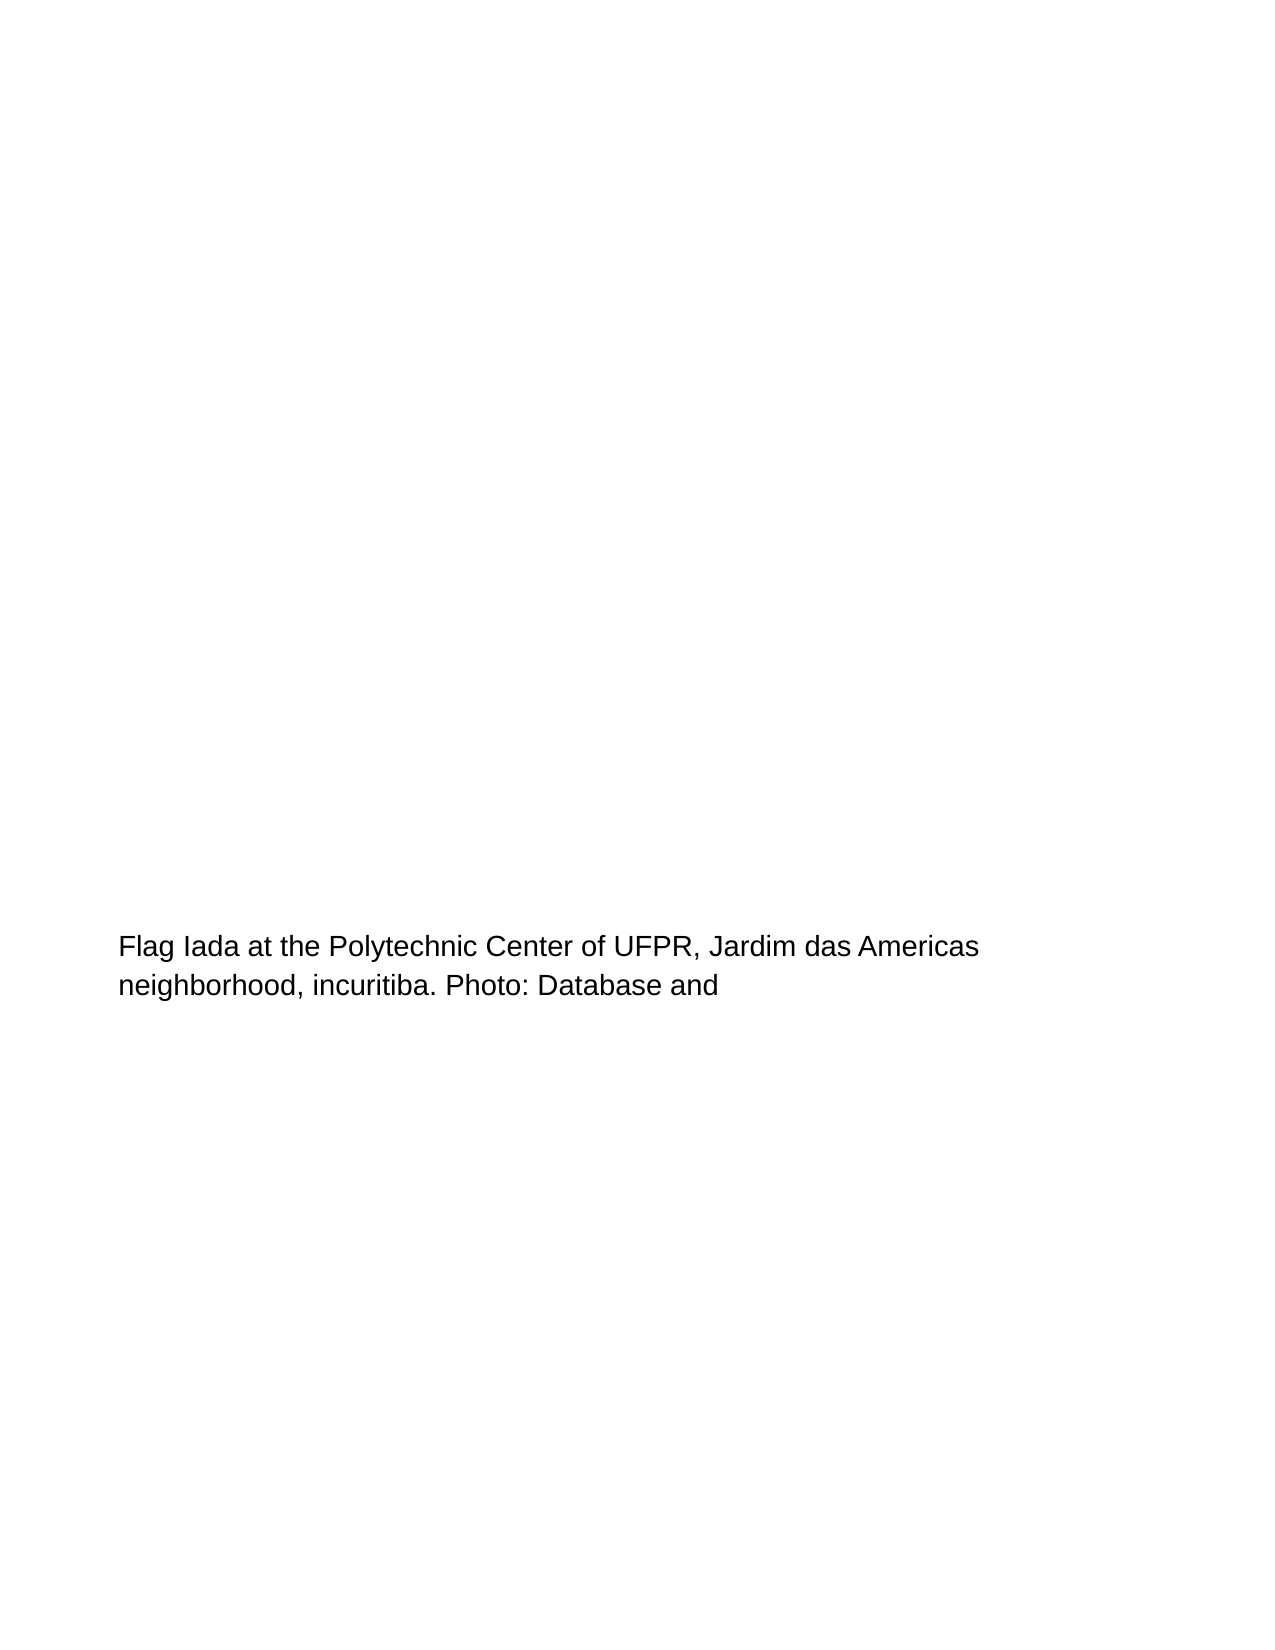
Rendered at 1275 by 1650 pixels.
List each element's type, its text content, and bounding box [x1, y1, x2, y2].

text Flag Iada at the Polytechnic Center of UFPR, Jardim das Americas neighborhood, incuritiba. Photo: Database and [118, 118, 1157, 1001]
